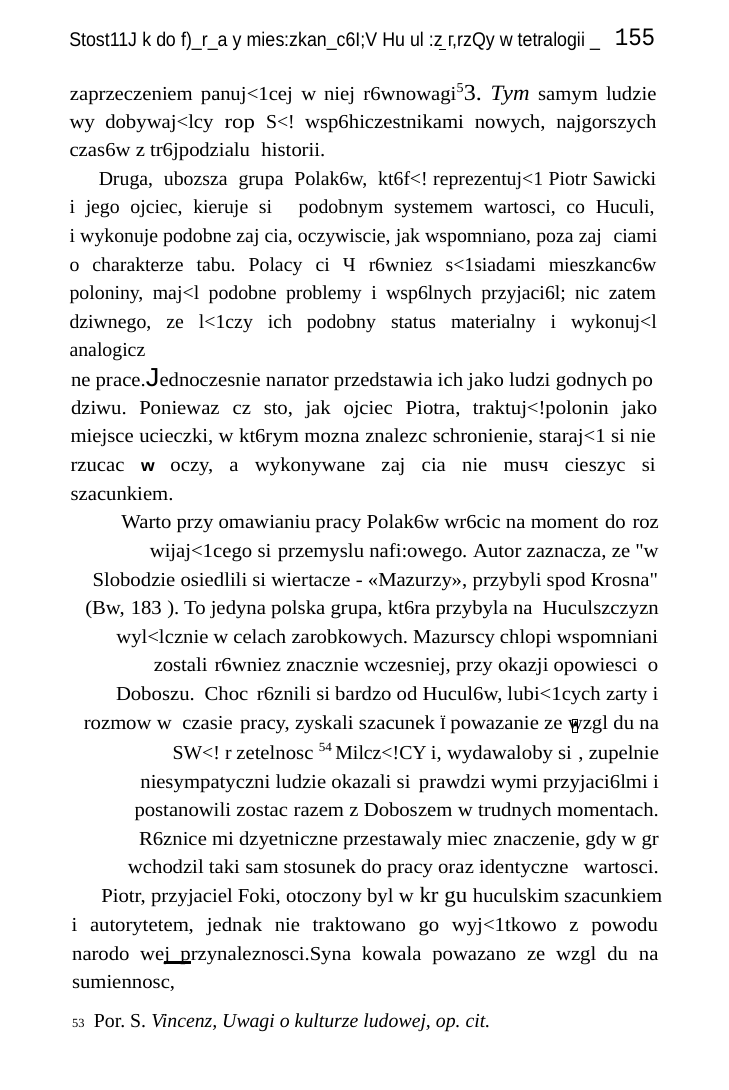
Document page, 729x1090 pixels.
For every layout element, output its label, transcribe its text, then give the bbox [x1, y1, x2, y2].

text ne prace.Jednoczesnie naпator przedstawia ich jako ludzi godnych po­ [71, 367, 672, 391]
text dziwu. Poniewaz cz sto, jak ojciec Piotra, traktuj<!polonin jako miejsce ucieczki, w kt6rym mozna znalezc schronienie, staraj<1 si nie rzucac w oczy, а wykonywane zaj cia nie musч cieszyc si szacunkiem. [70, 396, 657, 504]
text Piotr, przyjaciel Foki, otoczony byl w kr gu huculskim szacunkiem [71, 884, 672, 907]
text і autorytetem, jednak nie traktowano go wyj<1tkowo z powodu narodo­ wej przynaleznosci.Syna kowala powazano ze wzgl du na sumiennosc, [71, 913, 658, 993]
text 53 Por. S. Vincenz, Uwagi о kulturze ludowej, ор. cit. [72, 1009, 672, 1031]
text zaprzeczeniem panuj<1cej w niej r6wnowagi53. Тут samym ludzie wy­ dobywaj<lcy rop S<! wsp6hiczestnikami nowych, najgorszych czas6w z tr6jpodzialu historii. [69, 79, 657, 161]
text • [573, 720, 577, 732]
text Stost11J k do f)_r_a y mies:zkan_c6І;V Hu ul :z г,rzQy w tetralogii _ 155 [69, 24, 672, 53]
text Warto przy omawianiu pracy Polak6w wr6cic na moment do roz­ wijaj<1cego si przemyslu nafi:owego. Autor zaznacza, ze "w Slobodzie osiedlili si wiertacze - «Mazurzy», przybyli spod Кrosna" (Bw, 183 ). То jedyna polska grupa, kt6ra przybyla na Huculszczyzn wyl<lcznie w celach zarobkowych. Mazurscy chlopi wspomniani zostali r6wniez znacznie wczesniej, przy okazji opowiesci о Doboszu. Choc r6znili si bardzo od Hucul6w, lubi<1cych zarty і rozmow w czasie pracy, zyskali szacunek Ї powazanie ze wzgl du na SW<! r zetelnosc 54 Milcz<!CY і, wydawaloby si , zupelnie niesympatyczni ludzie okazali si prawdzi­ wymi przyjaci6lmi і postanowili zostac razem z Doboszem w trudnych momentach. R6znice mi dzyetniczne przestawaly miec znaczenie, gdy w gr wchodzil taki sam stosunek do pracy oraz identyczne wartosci. [70, 510, 658, 878]
text Druga, ubozsza grupa Polak6w, kt6f<! reprezentuj<1 Piotr Sawicki і jego ojciec, kieruje si podobnym systemem wartosci, со Huculi, і wykonuje podobne zaj cia, oczywiscie, jak wspomniano, poza zaj ­ ciami о charakterze tabu. Polacy сі Ч r6wniez s<1siadami mieszkanc6w poloniny, maj<l podobne problemy і wsp6lnych przyjaci6l; nic zatem dziwnego, ze l<1czy ich podobny status materialny і wykonuj<l analogicz­ [69, 167, 657, 361]
